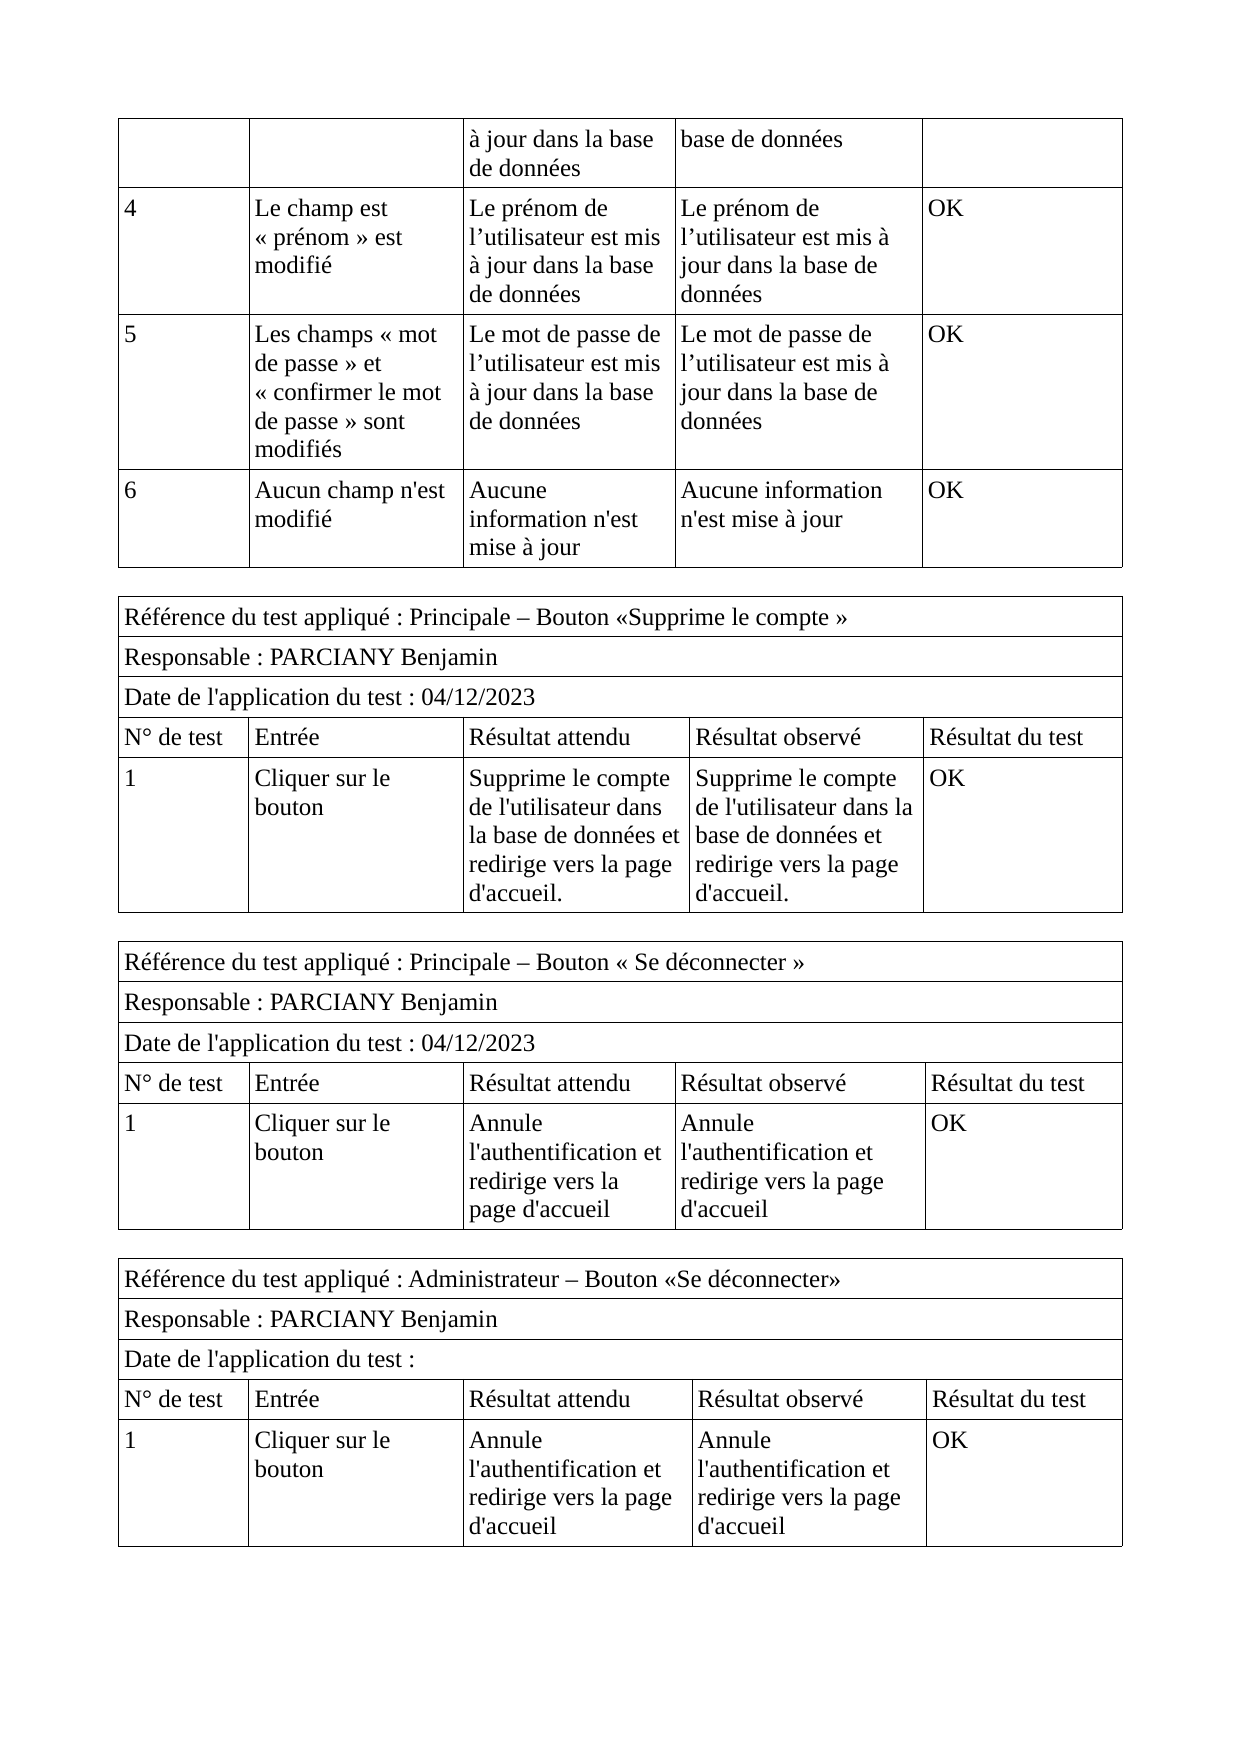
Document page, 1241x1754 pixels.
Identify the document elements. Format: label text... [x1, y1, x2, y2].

table_cell OK [927, 1420, 1122, 1546]
table_cell Résultat attendu [464, 1380, 692, 1419]
table_cell 1 [119, 1104, 249, 1229]
table_cell Date de l'application du test : [119, 1340, 1122, 1379]
table_cell Supprime le compte de l'utilisateur dans la base de données et redirige vers la page d'accueil. [690, 758, 923, 912]
table_cell N° de test [119, 1063, 249, 1102]
table_cell OK [924, 758, 1122, 912]
table_cell Le mot de passe de l’utilisateur est mis à jour dans la base de données [464, 315, 675, 469]
table_cell Aucune information n'est mise à jour [464, 470, 675, 567]
table_cell Entrée [249, 718, 463, 757]
table_cell Résultat du test [927, 1380, 1122, 1419]
table_cell OK [923, 315, 1122, 469]
table_cell Résultat observé [676, 1063, 925, 1102]
table_cell Entrée [250, 1063, 463, 1102]
table_cell Aucune information n'est mise à jour [676, 470, 922, 567]
table_cell Résultat du test [926, 1063, 1122, 1102]
table_cell 6 [119, 470, 249, 567]
table_header Référence du test appliqué : Administrateur – Bouton «Se déconnecter» [119, 1259, 1122, 1298]
table_cell Les champs « mot de passe » et « confirmer le mot de passe » sont modifiés [250, 315, 463, 469]
table_cell Date de l'application du test : 04/12/2023 [119, 677, 1122, 717]
table_cell Annule l'authentification et redirige vers la page d'accueil [464, 1104, 675, 1229]
table_cell [923, 119, 1122, 187]
table_cell Annule l'authentification et redirige vers la page d'accueil [693, 1420, 926, 1546]
table_cell Résultat du test [924, 718, 1122, 757]
table_cell OK [923, 470, 1122, 567]
table_cell 1 [119, 758, 248, 912]
table_cell à jour dans la base de données [464, 119, 675, 187]
table_cell base de données [676, 119, 922, 187]
table_cell 1 [119, 1420, 248, 1546]
table_cell Cliquer sur le bouton [250, 1104, 463, 1229]
table_cell N° de test [119, 718, 248, 757]
table_cell OK [923, 188, 1122, 314]
table_cell Résultat observé [693, 1380, 926, 1419]
table_cell Annule l'authentification et redirige vers la page d'accueil [676, 1104, 925, 1229]
table_cell Le mot de passe de l’utilisateur est mis à jour dans la base de données [676, 315, 922, 469]
table_cell 5 [119, 315, 249, 469]
table_cell Le champ est « prénom » est modifié [250, 188, 463, 314]
table_cell Responsable : PARCIANY Benjamin [119, 637, 1122, 676]
table_cell Le prénom de l’utilisateur est mis à jour dans la base de données [676, 188, 922, 314]
table_cell Annule l'authentification et redirige vers la page d'accueil [464, 1420, 692, 1546]
table_cell OK [926, 1104, 1122, 1229]
table_cell [250, 119, 463, 187]
table_cell Responsable : PARCIANY Benjamin [119, 982, 1122, 1022]
table_cell 4 [119, 188, 249, 314]
table_cell Supprime le compte de l'utilisateur dans la base de données et redirige vers la page d'accueil. [464, 758, 689, 912]
table_cell Cliquer sur le bouton [249, 1420, 463, 1546]
table_cell Entrée [249, 1380, 463, 1419]
table_header Référence du test appliqué : Principale – Bouton «Supprime le compte » [119, 597, 1122, 636]
table_cell Résultat observé [690, 718, 923, 757]
table_cell Résultat attendu [464, 718, 689, 757]
table_cell N° de test [119, 1380, 248, 1419]
table_cell Cliquer sur le bouton [249, 758, 463, 912]
table_cell Responsable : PARCIANY Benjamin [119, 1299, 1122, 1338]
table_cell Date de l'application du test : 04/12/2023 [119, 1023, 1122, 1062]
table_header Référence du test appliqué : Principale – Bouton « Se déconnecter » [119, 942, 1122, 981]
table_cell [119, 119, 249, 187]
table_cell Le prénom de l’utilisateur est mis à jour dans la base de données [464, 188, 675, 314]
table_cell Aucun champ n'est modifié [250, 470, 463, 567]
table_cell Résultat attendu [464, 1063, 675, 1102]
